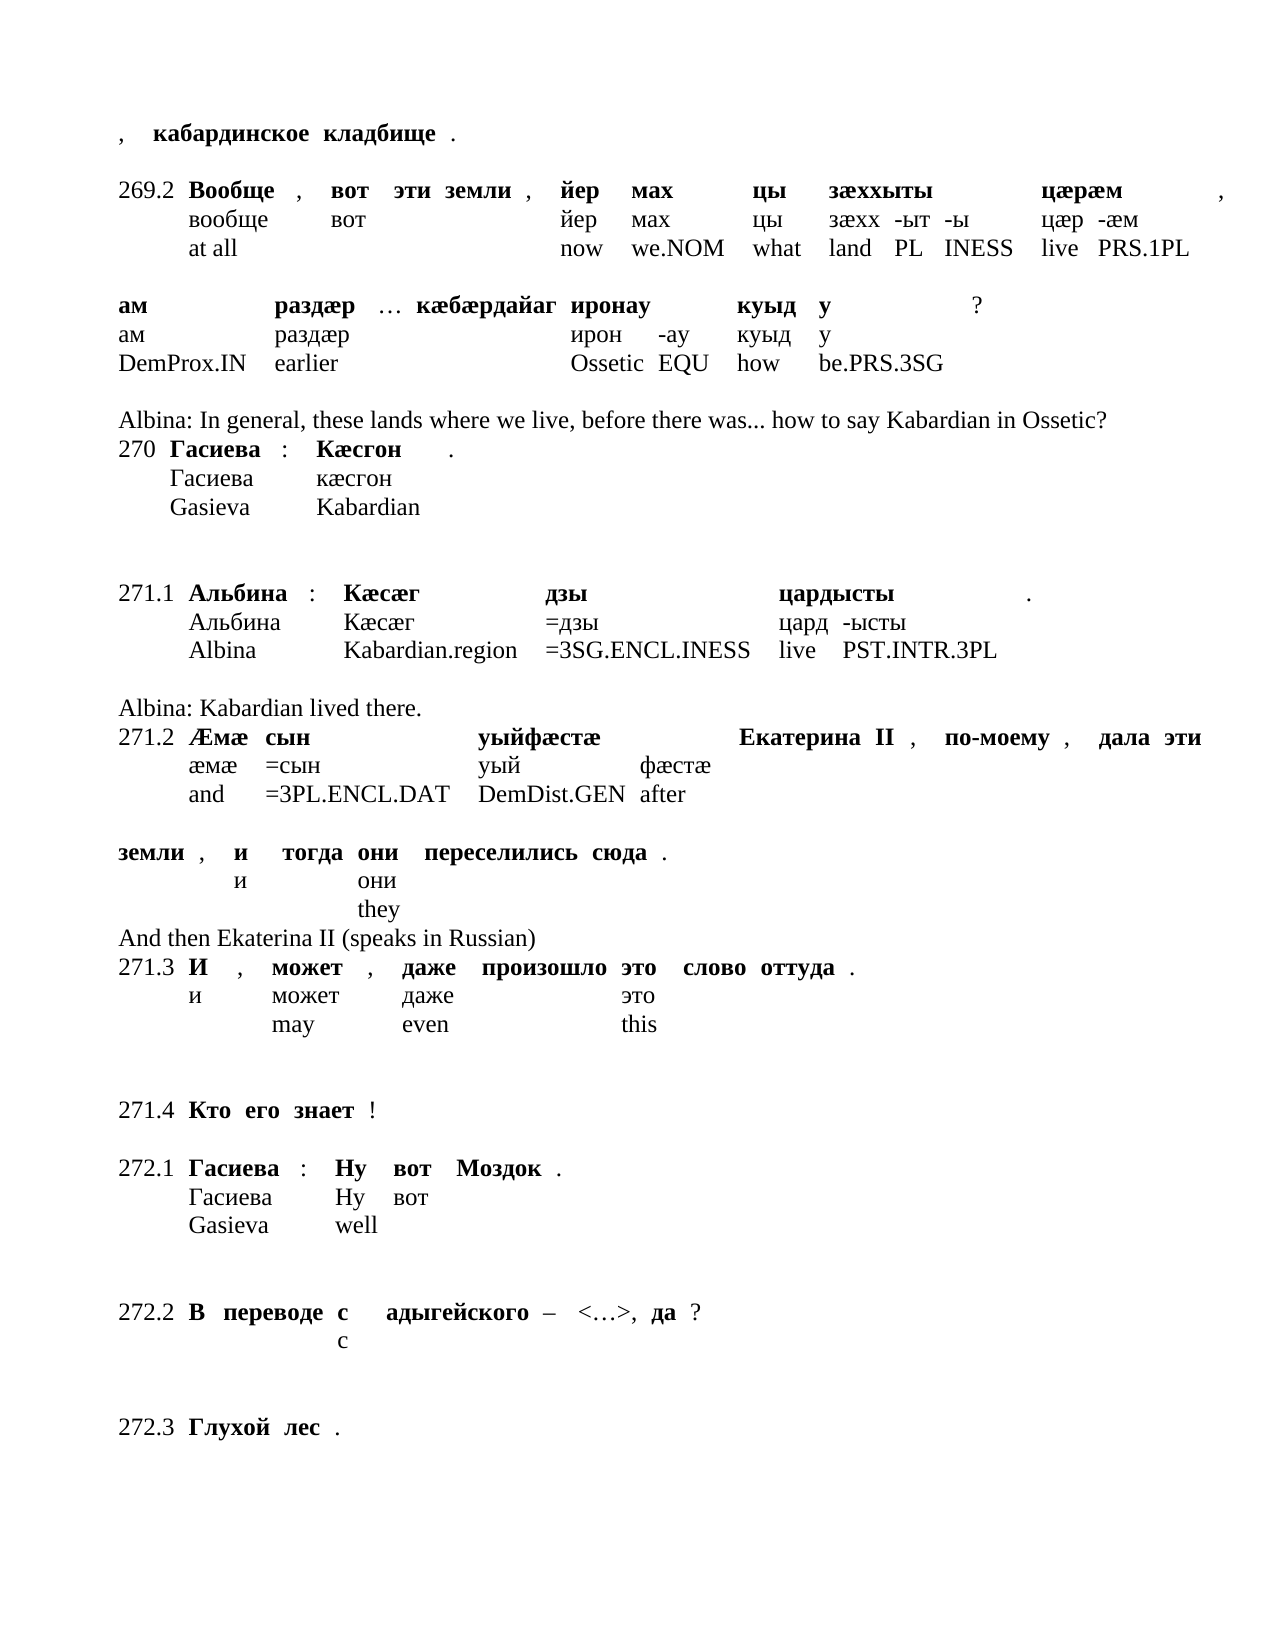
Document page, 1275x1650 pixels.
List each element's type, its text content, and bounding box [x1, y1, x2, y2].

text 271.4 [118, 1096, 174, 1124]
text at all [188, 233, 268, 262]
text Альбина [188, 578, 295, 607]
text это [621, 952, 669, 981]
text And then Ekaterina II (speaks in Russian) [118, 923, 1249, 952]
text зæххыты [829, 176, 1027, 204]
text кæсгон [316, 463, 420, 492]
text произошло [482, 952, 607, 981]
text -ысты [842, 607, 998, 636]
text эти [393, 176, 431, 204]
text 272.1 [118, 1153, 174, 1182]
text -ы [944, 204, 1014, 233]
text Кæсæг [343, 578, 531, 607]
text , [910, 722, 931, 751]
text Гасиева [188, 1153, 286, 1182]
text . [661, 837, 682, 866]
text тогда [282, 837, 343, 866]
text куыд [737, 291, 805, 319]
text , [367, 952, 388, 981]
text . [450, 118, 471, 147]
text да [651, 1297, 676, 1326]
text 272.2 [118, 1297, 174, 1326]
text с [337, 1326, 358, 1354]
text мах [631, 176, 739, 204]
text ? [971, 291, 992, 319]
text <…>, [578, 1297, 637, 1326]
text Æмæ [188, 722, 251, 751]
text переселились [424, 837, 578, 866]
text : [281, 434, 302, 463]
text they [357, 894, 410, 923]
text =3SG.ENCL.INESS [545, 636, 751, 664]
text Kabardian [316, 492, 420, 521]
text кабардинское [153, 118, 309, 147]
text : [300, 1153, 321, 1182]
text цардысты [779, 578, 1012, 607]
text how [737, 348, 791, 377]
text : [308, 578, 329, 607]
text 270 [118, 434, 156, 463]
text Глухой [188, 1412, 270, 1441]
text Гасиева [169, 463, 254, 492]
text цы [752, 176, 815, 204]
text be.PRS.3SG [819, 348, 944, 377]
text =3PL.ENCL.DAT [265, 779, 450, 808]
text DemProx.IN [118, 348, 247, 377]
text what [752, 233, 801, 262]
text адыгейского [386, 1297, 529, 1326]
text -ыт [894, 204, 930, 233]
text раздæр [274, 291, 364, 319]
text . [448, 434, 469, 463]
text Gasieva [188, 1211, 272, 1239]
text йер [560, 176, 617, 204]
text и [188, 981, 209, 1009]
text Albina: Kabardian lived there. [118, 693, 1249, 722]
text 271.2 [118, 722, 174, 751]
text Кто [188, 1096, 231, 1124]
text Вообще [188, 176, 282, 204]
text вот [393, 1153, 442, 1182]
text Ну [335, 1153, 379, 1182]
text this [621, 1009, 669, 1038]
text цы [752, 204, 801, 233]
text В [188, 1297, 209, 1326]
text земли [118, 837, 185, 866]
text =дзы [545, 607, 751, 636]
text Кæсæг [343, 607, 518, 636]
text , [237, 952, 258, 981]
text вот [331, 204, 366, 233]
text 272.3 [118, 1412, 174, 1441]
text INESS [944, 233, 1014, 262]
text сын [265, 722, 464, 751]
text , [199, 837, 220, 866]
text -ау [658, 319, 709, 348]
text может [272, 981, 339, 1009]
text Albina [188, 636, 281, 664]
text ам [118, 319, 247, 348]
text ам [118, 291, 261, 319]
text цæр [1041, 204, 1084, 233]
text Gasieva [169, 492, 254, 521]
text уый [478, 751, 626, 779]
text они [357, 866, 397, 894]
text 269.2 [118, 176, 174, 204]
text . [556, 1153, 577, 1182]
text мах [631, 204, 725, 233]
text Ну [335, 1182, 365, 1211]
text ! [368, 1096, 389, 1124]
text переводе [223, 1297, 323, 1326]
text это [621, 981, 655, 1009]
text его [245, 1096, 280, 1124]
text Ossetic [570, 348, 644, 377]
text кладбище [323, 118, 436, 147]
text . [849, 952, 870, 981]
text Екатерина [739, 722, 861, 751]
text Кæсгон [316, 434, 434, 463]
text иронау [570, 291, 723, 319]
text Моздок [456, 1153, 542, 1182]
text EQU [658, 348, 709, 377]
text Kabardian.region [343, 636, 518, 664]
text куыд [737, 319, 791, 348]
text live [1041, 233, 1084, 262]
text even [402, 1009, 454, 1038]
text даже [402, 952, 468, 981]
text ? [690, 1297, 711, 1326]
text фæстæ [639, 751, 711, 779]
text PST.INTR.3PL [842, 636, 998, 664]
text и [233, 866, 254, 894]
text эти [1164, 722, 1202, 751]
text II [875, 722, 896, 751]
text now [560, 233, 603, 262]
text зæхх [829, 204, 880, 233]
text и [233, 837, 268, 866]
text -æм [1098, 204, 1190, 233]
text даже [402, 981, 454, 1009]
text , [525, 176, 546, 204]
text слово [683, 952, 747, 981]
text Гасиева [169, 434, 267, 463]
text лес [284, 1412, 320, 1441]
text Альбина [188, 607, 281, 636]
text цард [779, 607, 828, 636]
text ирон [570, 319, 644, 348]
text PRS.1PL [1098, 233, 1190, 262]
text – [543, 1297, 564, 1326]
text we.NOM [631, 233, 725, 262]
text с [337, 1297, 372, 1326]
text PL [894, 233, 930, 262]
text DemDist.GEN [478, 779, 626, 808]
text сюда [592, 837, 647, 866]
text æмæ [188, 751, 237, 779]
text цæрæм [1041, 176, 1204, 204]
text . [334, 1412, 355, 1441]
text and [188, 779, 237, 808]
text , [1064, 722, 1085, 751]
text вот [393, 1182, 428, 1211]
text у [819, 291, 958, 319]
text =сын [265, 751, 450, 779]
text по-моему [944, 722, 1050, 751]
text Гасиева [188, 1182, 272, 1211]
text вообще [188, 204, 268, 233]
text 271.1 [118, 578, 174, 607]
text уыйфæстæ [478, 722, 725, 751]
text Albina: In general, these lands where we live, before there was... how to say Kabardian in Ossetic? [118, 406, 1249, 434]
text раздæр [274, 319, 350, 348]
text may [272, 1009, 353, 1038]
text йер [560, 204, 603, 233]
text может [272, 952, 353, 981]
text , [1218, 176, 1239, 204]
text live [779, 636, 828, 664]
text дала [1098, 722, 1150, 751]
text кæбæрдайаг [416, 291, 557, 319]
text знает [294, 1096, 354, 1124]
text , [296, 176, 317, 204]
text after [639, 779, 711, 808]
text вот [331, 176, 380, 204]
text земли [445, 176, 512, 204]
text land [829, 233, 880, 262]
text 271.3 [118, 952, 174, 981]
text они [357, 837, 410, 866]
text у [819, 319, 944, 348]
text well [335, 1211, 379, 1239]
text И [188, 952, 223, 981]
text earlier [274, 348, 350, 377]
text … [377, 291, 402, 319]
text , [118, 118, 139, 147]
text . [1026, 578, 1047, 607]
text дзы [545, 578, 765, 607]
text оттуда [760, 952, 835, 981]
